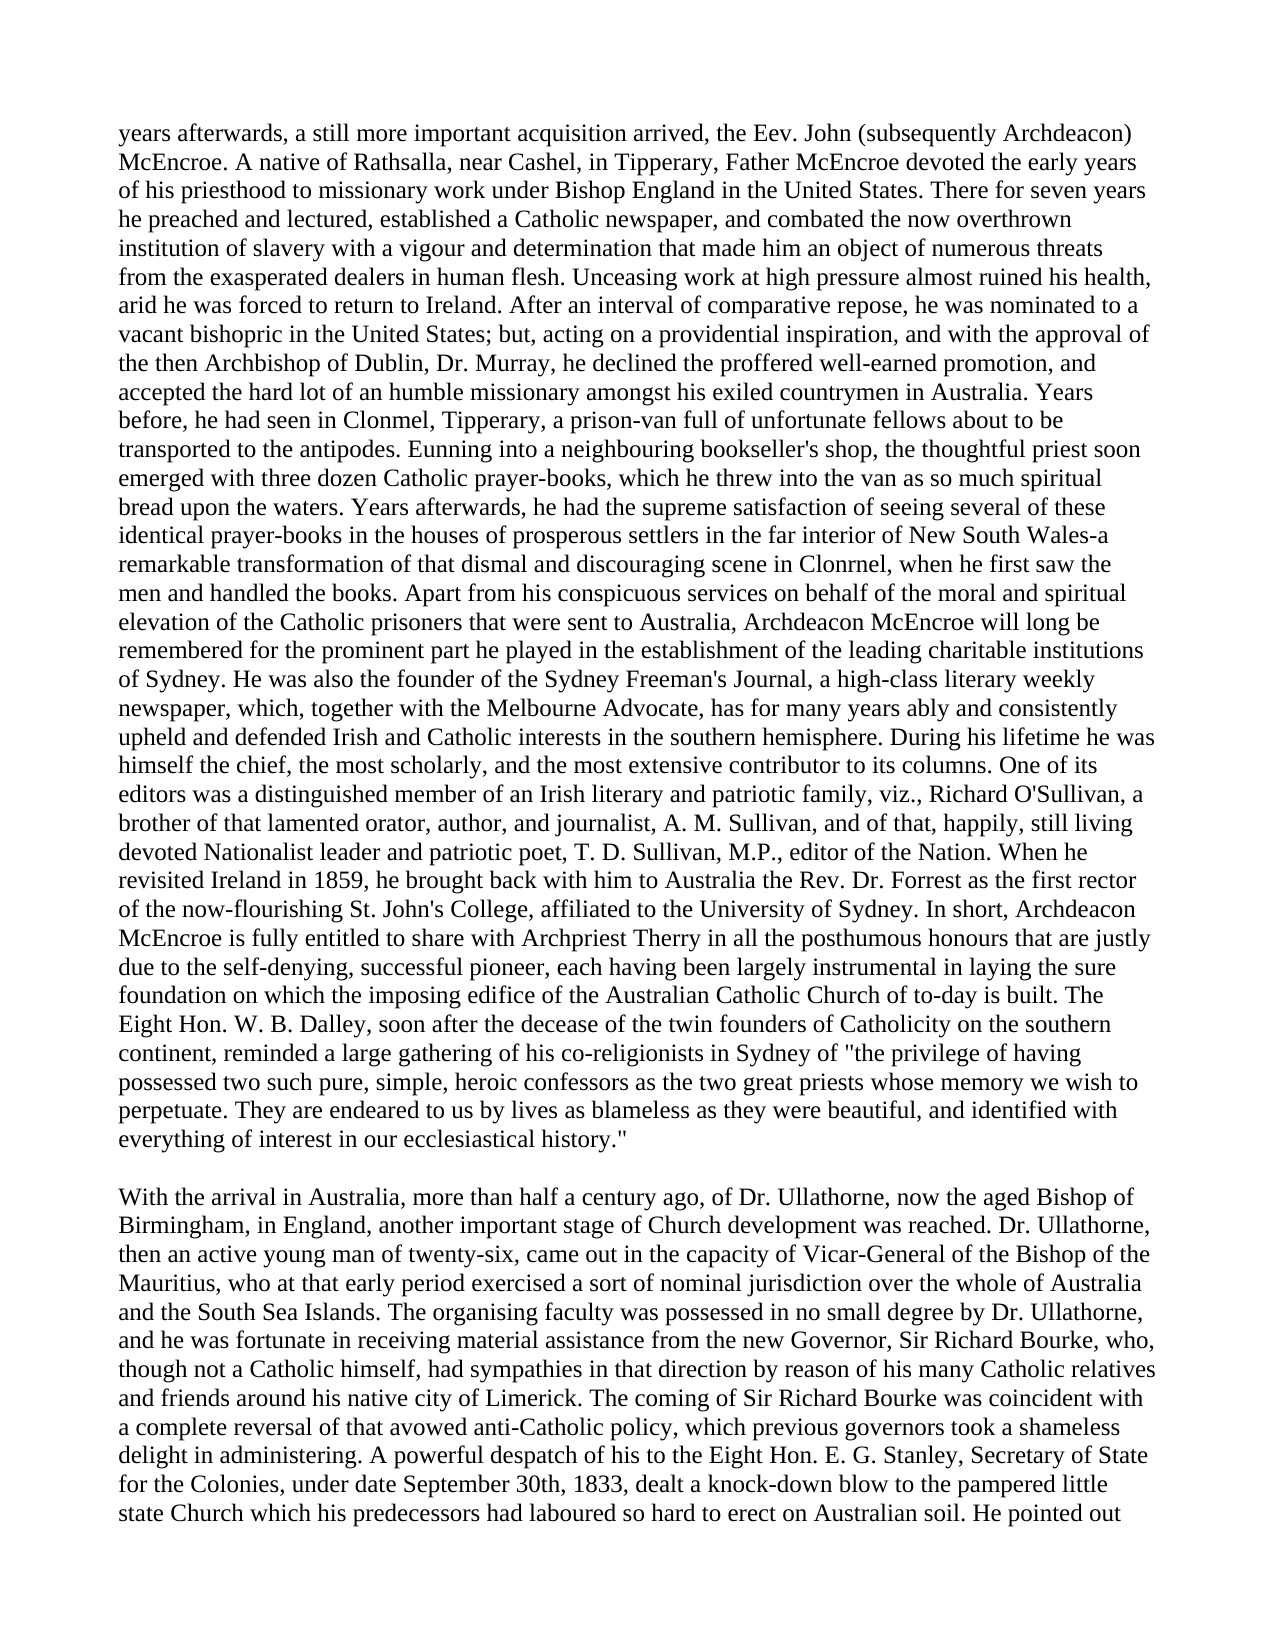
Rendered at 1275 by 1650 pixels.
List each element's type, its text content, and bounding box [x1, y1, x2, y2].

text With the arrival in Australia, more than half a century ago, of Dr. Ullathorne, now the aged Bishop of Birmingham, in England, another important stage of Church development was reached. Dr. Ullathorne, then an active young man of twenty-six, came out in the capacity of Vicar-General of the Bishop of the Mauritius, who at that early period exercised a sort of nominal jurisdiction over the whole of Australia and the South Sea Islands. The organising faculty was possessed in no small degree by Dr. Ullathorne, and he was fortunate in receiving material assistance from the new Governor, Sir Richard Bourke, who, though not a Catholic himself, had sympathies in that direction by reason of his many Catholic relatives and friends around his native city of Limerick. The coming of Sir Richard Bourke was coincident with a complete reversal of that avowed anti-Catholic policy, which previous governors took a shameless delight in administering. A powerful despatch of his to the Eight Hon. E. G. Stanley, Secretary of State for the Colonies, under date September 30th, 1833, dealt a knock-down blow to the pampered little state Church which his predecessors had laboured so hard to erect on Australian soil. He pointed out [118, 1182, 1157, 1527]
text years afterwards, a still more important acquisition arrived, the Eev. John (subsequently Archdeacon) McEncroe. A native of Rathsalla, near Cashel, in Tipperary, Father McEncroe devoted the early years of his priesthood to missionary work under Bishop England in the United States. There for seven years he preached and lectured, established a Catholic newspaper, and combated the now overthrown institution of slavery with a vigour and determination that made him an object of numerous threats from the exasperated dealers in human flesh. Unceasing work at high pressure almost ruined his health, arid he was forced to return to Ireland. After an interval of comparative repose, he was nominated to a vacant bishopric in the United States; but, acting on a providential inspiration, and with the approval of the then Archbishop of Dublin, Dr. Murray, he declined the proffered well-earned promotion, and accepted the hard lot of an humble missionary amongst his exiled countrymen in Australia. Years before, he had seen in Clonmel, Tipperary, a prison-van full of unfortunate fellows about to be transported to the antipodes. Eunning into a neighbouring bookseller's shop, the thoughtful priest soon emerged with three dozen Catholic prayer-books, which he threw into the van as so much spiritual bread upon the waters. Years afterwards, he had the supreme satisfaction of seeing several of these identical prayer-books in the houses of prosperous settlers in the far interior of New South Wales-a remarkable transformation of that dismal and discouraging scene in Clonrnel, when he first saw the men and handled the books. Apart from his conspicuous services on behalf of the moral and spiritual elevation of the Catholic prisoners that were sent to Australia, Archdeacon McEncroe will long be remembered for the prominent part he played in the establishment of the leading charitable institutions of Sydney. He was also the founder of the Sydney Freeman's Journal, a high-class literary weekly newspaper, which, together with the Melbourne Advocate, has for many years ably and consistently upheld and defended Irish and Catholic interests in the southern hemisphere. During his lifetime he was himself the chief, the most scholarly, and the most extensive contributor to its columns. One of its editors was a distinguished member of an Irish literary and patriotic family, viz., Richard O'Sullivan, a brother of that lamented orator, author, and journalist, A. M. Sullivan, and of that, happily, still living devoted Nationalist leader and patriotic poet, T. D. Sullivan, M.P., editor of the Nation. When he revisited Ireland in 1859, he brought back with him to Australia the Rev. Dr. Forrest as the first rector of the now-flourishing St. John's College, affiliated to the University of Sydney. In short, Archdeacon McEncroe is fully entitled to share with Archpriest Therry in all the posthumous honours that are justly due to the self-denying, successful pioneer, each having been largely instrumental in laying the sure foundation on which the imposing edifice of the Australian Catholic Church of to-day is built. The Eight Hon. W. B. Dalley, soon after the decease of the twin founders of Catholicity on the southern continent, reminded a large gathering of his co-religionists in Sydney of "the privilege of having possessed two such pure, simple, heroic confessors as the two great priests whose memory we wish to perpetuate. They are endeared to us by lives as blameless as they were beautiful, and identified with everything of interest in our ecclesiastical history." [118, 118, 1157, 1153]
